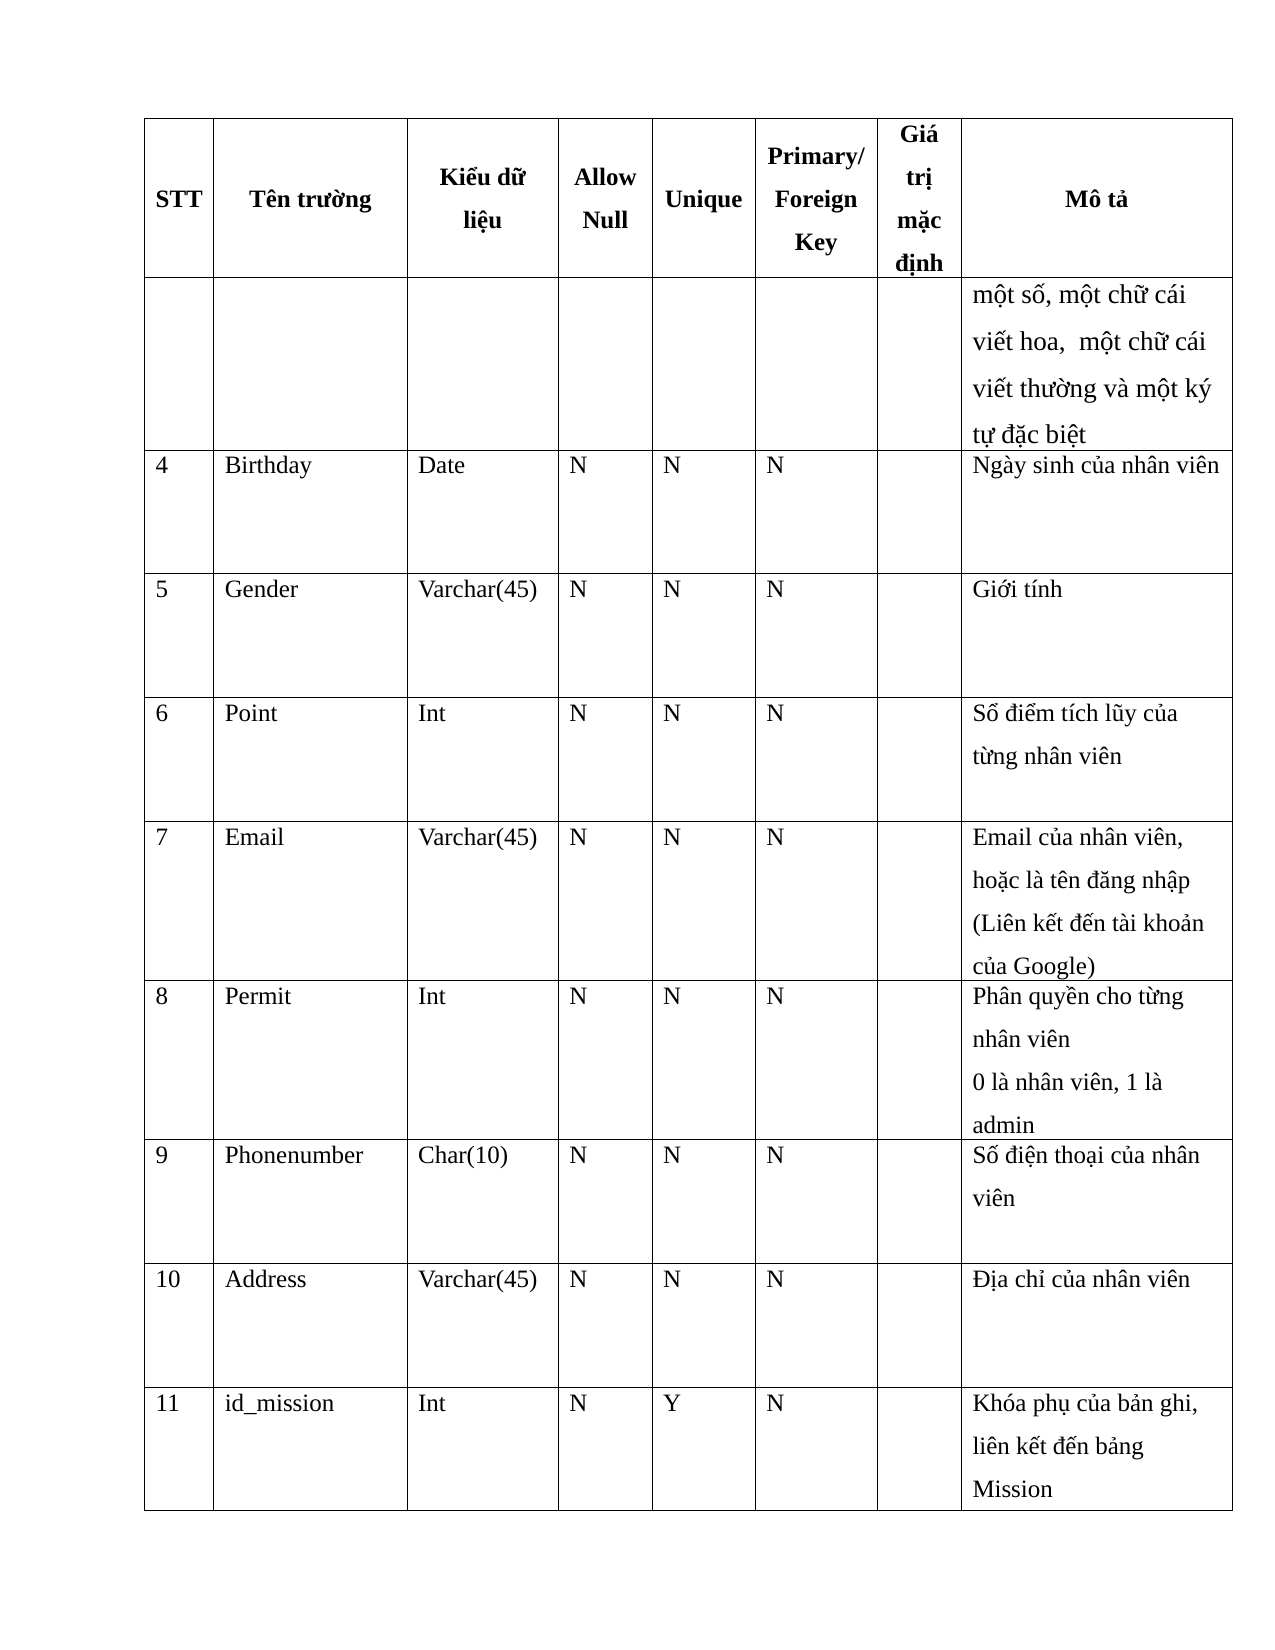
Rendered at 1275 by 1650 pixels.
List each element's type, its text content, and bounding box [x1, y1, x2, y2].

table_cell N [756, 698, 877, 821]
table_cell N [559, 451, 652, 573]
table_cell 5 [145, 574, 213, 697]
table_header Primary/Foreign Key [756, 119, 877, 277]
table_cell [145, 278, 213, 449]
table_cell Email của nhân viên, hoặc là tên đăng nhập (Liên kết đến tài khoản của Google) [962, 822, 1232, 980]
table_cell [756, 278, 877, 449]
table_cell Phonenumber [214, 1140, 407, 1263]
table_cell N [559, 574, 652, 697]
table_cell N [559, 1264, 652, 1387]
table_cell Gender [214, 574, 407, 697]
table_cell 9 [145, 1140, 213, 1263]
table_cell Char(10) [408, 1140, 558, 1263]
table_cell N [653, 981, 755, 1139]
table_cell Ngày sinh của nhân viên [962, 451, 1232, 573]
table_cell N [756, 574, 877, 697]
table_cell N [653, 698, 755, 821]
table_cell N [653, 1140, 755, 1263]
table_cell 11 [145, 1388, 213, 1510]
table_cell Giới tính [962, 574, 1232, 697]
table_cell N [559, 1140, 652, 1263]
table_cell N [559, 1388, 652, 1510]
table_cell Birthday [214, 451, 407, 573]
table_cell N [756, 1388, 877, 1510]
table_cell N [559, 981, 652, 1139]
table_cell [878, 278, 961, 449]
table_cell [878, 1264, 961, 1387]
table_cell Point [214, 698, 407, 821]
table_cell Sổ điểm tích lũy của từng nhân viên [962, 698, 1232, 821]
table_cell Varchar(45) [408, 1264, 558, 1387]
table_cell [878, 1388, 961, 1510]
table_cell 6 [145, 698, 213, 821]
table_header Allow Null [559, 119, 652, 277]
table_cell N [559, 822, 652, 980]
table_cell [878, 574, 961, 697]
table_cell N [756, 1264, 877, 1387]
table_cell [408, 278, 558, 449]
table_cell N [653, 822, 755, 980]
table_cell 4 [145, 451, 213, 573]
table_cell Permit [214, 981, 407, 1139]
table_cell [559, 278, 652, 449]
table_cell Varchar(45) [408, 574, 558, 697]
table_header Tên trường [214, 119, 407, 277]
table_cell N [756, 451, 877, 573]
table_cell 8 [145, 981, 213, 1139]
table_cell [653, 278, 755, 449]
table_cell [878, 822, 961, 980]
table_cell một số, một chữ cái viết hoa, một chữ cái viết thường và một ký tự đặc biệt [962, 278, 1232, 449]
table_cell [878, 698, 961, 821]
table_cell N [653, 451, 755, 573]
table_cell N [653, 1264, 755, 1387]
table_cell [878, 451, 961, 573]
table_cell Int [408, 981, 558, 1139]
table_header Kiểu dữ liệu [408, 119, 558, 277]
table_cell N [653, 574, 755, 697]
table_cell N [756, 822, 877, 980]
table_cell Address [214, 1264, 407, 1387]
table_cell Date [408, 451, 558, 573]
table_cell 10 [145, 1264, 213, 1387]
table_header Unique [653, 119, 755, 277]
table_cell Địa chỉ của nhân viên [962, 1264, 1232, 1387]
table_cell [878, 981, 961, 1139]
table_cell 7 [145, 822, 213, 980]
table_cell Email [214, 822, 407, 980]
table_cell Khóa phụ của bản ghi, liên kết đến bảng Mission [962, 1388, 1232, 1510]
table_cell [214, 278, 407, 449]
table_cell N [756, 1140, 877, 1263]
table_cell N [559, 698, 652, 821]
table_cell Int [408, 1388, 558, 1510]
table_header Mô tả [962, 119, 1232, 277]
table_header STT [145, 119, 213, 277]
table_cell Y [653, 1388, 755, 1510]
table_cell Số điện thoại của nhân viên [962, 1140, 1232, 1263]
table_cell Int [408, 698, 558, 821]
table_cell id_mission [214, 1388, 407, 1510]
table_cell N [756, 981, 877, 1139]
table_cell Phân quyền cho từng nhân viên 0 là nhân viên, 1 là admin [962, 981, 1232, 1139]
table_header Giá trị mặc định [878, 119, 961, 277]
table_cell [878, 1140, 961, 1263]
table_cell Varchar(45) [408, 822, 558, 980]
